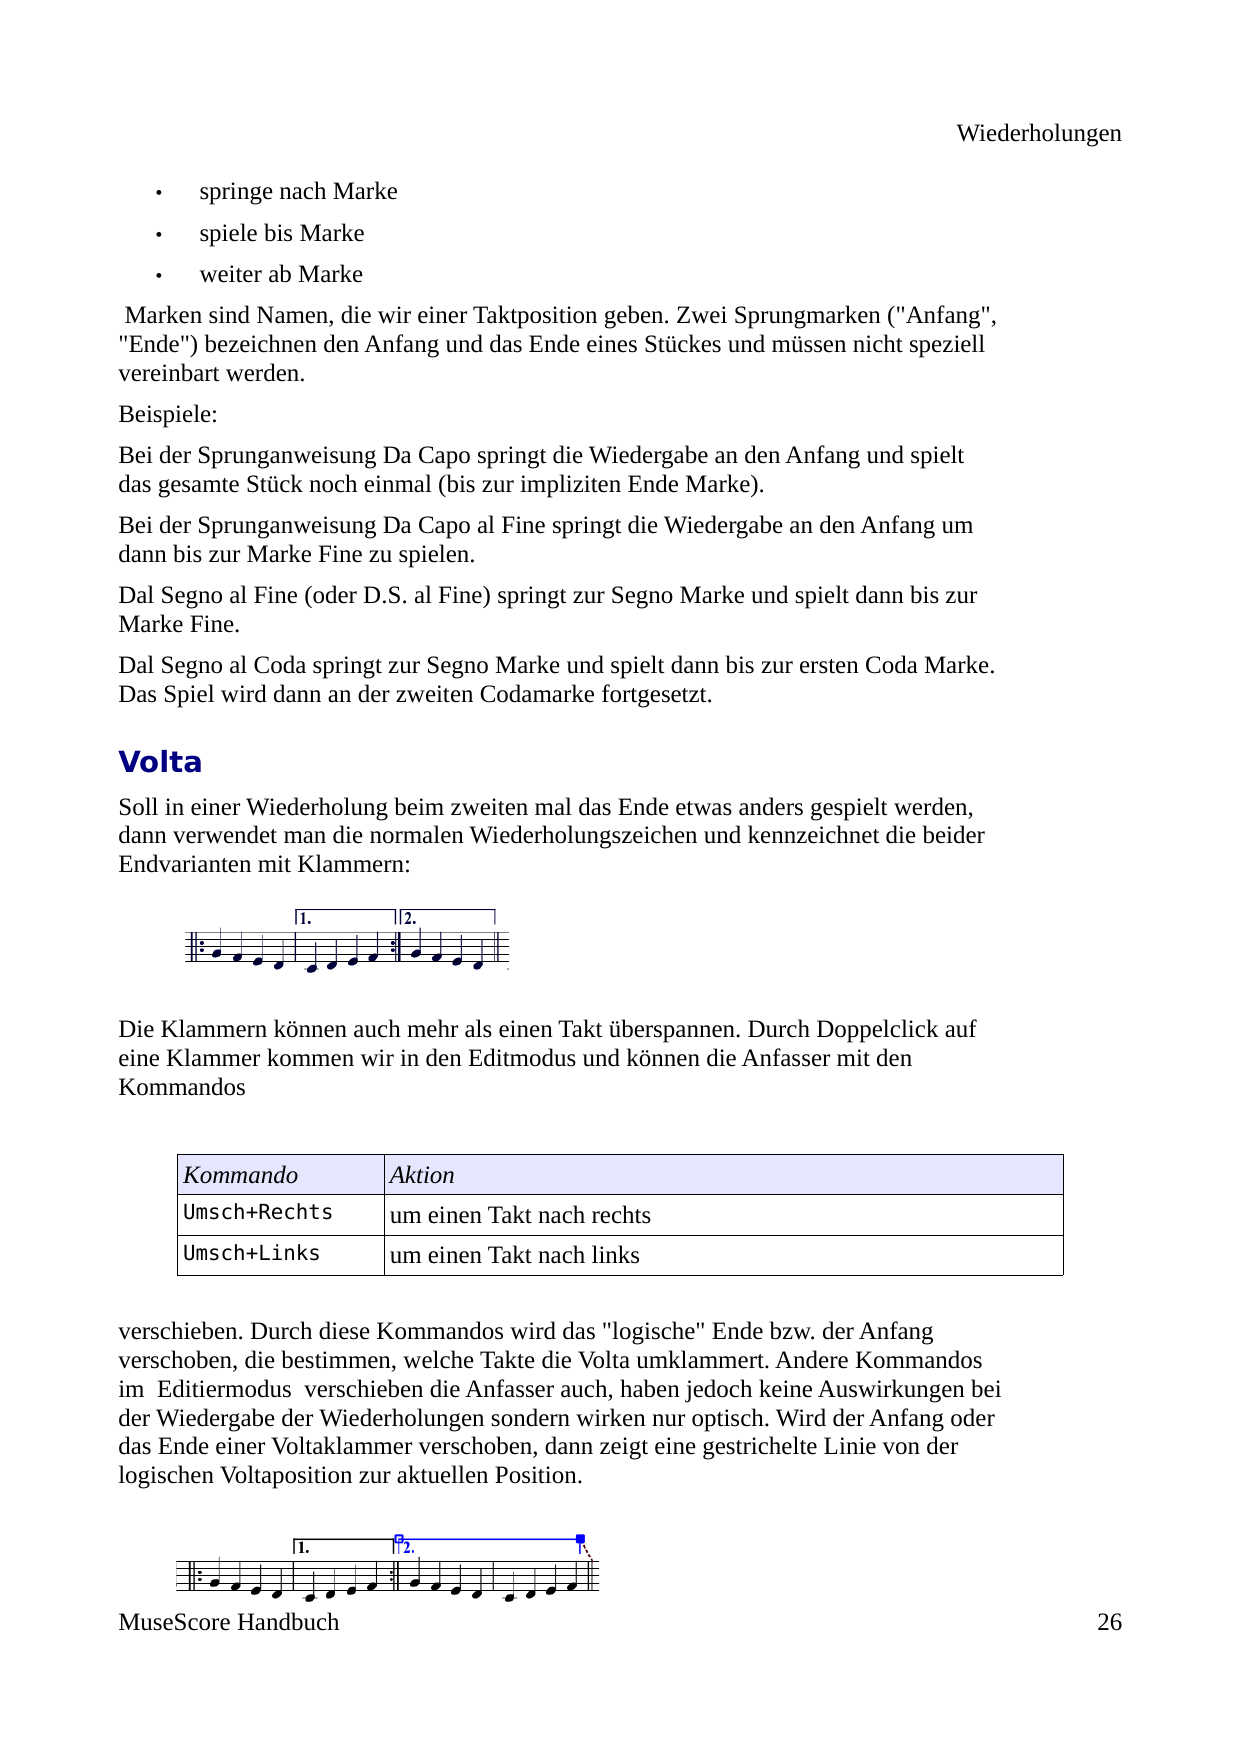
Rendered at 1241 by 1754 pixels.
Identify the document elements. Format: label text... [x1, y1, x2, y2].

text Beispiele: [118, 399, 1004, 428]
list spiele bis Marke [156, 218, 1004, 246]
text Dal Segno al Coda springt zur Segno Marke und spielt dann bis zur ersten Coda Marke. Das Spiel wird dann an der zweiten Codamarke fortgesetzt. [118, 650, 1004, 708]
list weiter ab Marke [156, 259, 1004, 288]
table_cell um einen Takt nach rechts [385, 1195, 1063, 1235]
table_header Kommando [178, 1155, 384, 1194]
text Marken sind Namen, die wir einer Taktposition geben. Zwei Sprungmarken ("Anfang", "Ende") bezeichnen den Anfang und das Ende eines Stückes und müssen nicht speziell vereinbart werden. [118, 300, 1004, 386]
table_cell um einen Takt nach links [385, 1236, 1063, 1275]
table_cell Umsch+Rechts [178, 1195, 384, 1235]
text Bei der Sprunganweisung Da Capo springt die Wiedergabe an den Anfang und spielt das gesamte Stück noch einmal (bis zur impliziten Ende Marke). [118, 440, 1004, 498]
text Dal Segno al Fine (oder D.S. al Fine) springt zur Segno Marke und spielt dann bis zur Marke Fine. [118, 580, 1004, 638]
picture [185, 909, 509, 973]
list springe nach Marke [156, 176, 1004, 205]
text verschieben. Durch diese Kommandos wird das "logische" Ende bzw. der Anfang verschoben, die bestimmen, welche Takte die Volta umklammert. Andere Kommandos im Editiermodus verschieben die Anfasser auch, haben jedoch keine Auswirkungen bei der Wiedergabe der Wiederholungen sondern wirken nur optisch. Wird der Anfang oder das Ende einer Voltaklammer verschoben, dann zeigt eine gestrichelte Linie von der logischen Voltaposition zur aktuellen Position. [118, 1316, 1004, 1489]
table_header Aktion [385, 1155, 1063, 1194]
text Die Klammern können auch mehr als einen Takt überspannen. Durch Doppelclick auf eine Klammer kommen wir in den Editmodus und können die Anfasser mit den Kommandos [118, 1014, 1004, 1100]
subtitle Volta [118, 745, 1122, 779]
text Bei der Sprunganweisung Da Capo al Fine springt die Wiedergabe an den Anfang um dann bis zur Marke Fine zu spielen. [118, 510, 1004, 568]
table_cell Umsch+Links [178, 1236, 384, 1275]
text Soll in einer Wiederholung beim zweiten mal das Ende etwas anders gespielt werden, dann verwendet man die normalen Wiederholungszeichen und kennzeichnet die beider Endvarianten mit Klammern: [118, 792, 1004, 878]
picture [176, 1534, 600, 1602]
